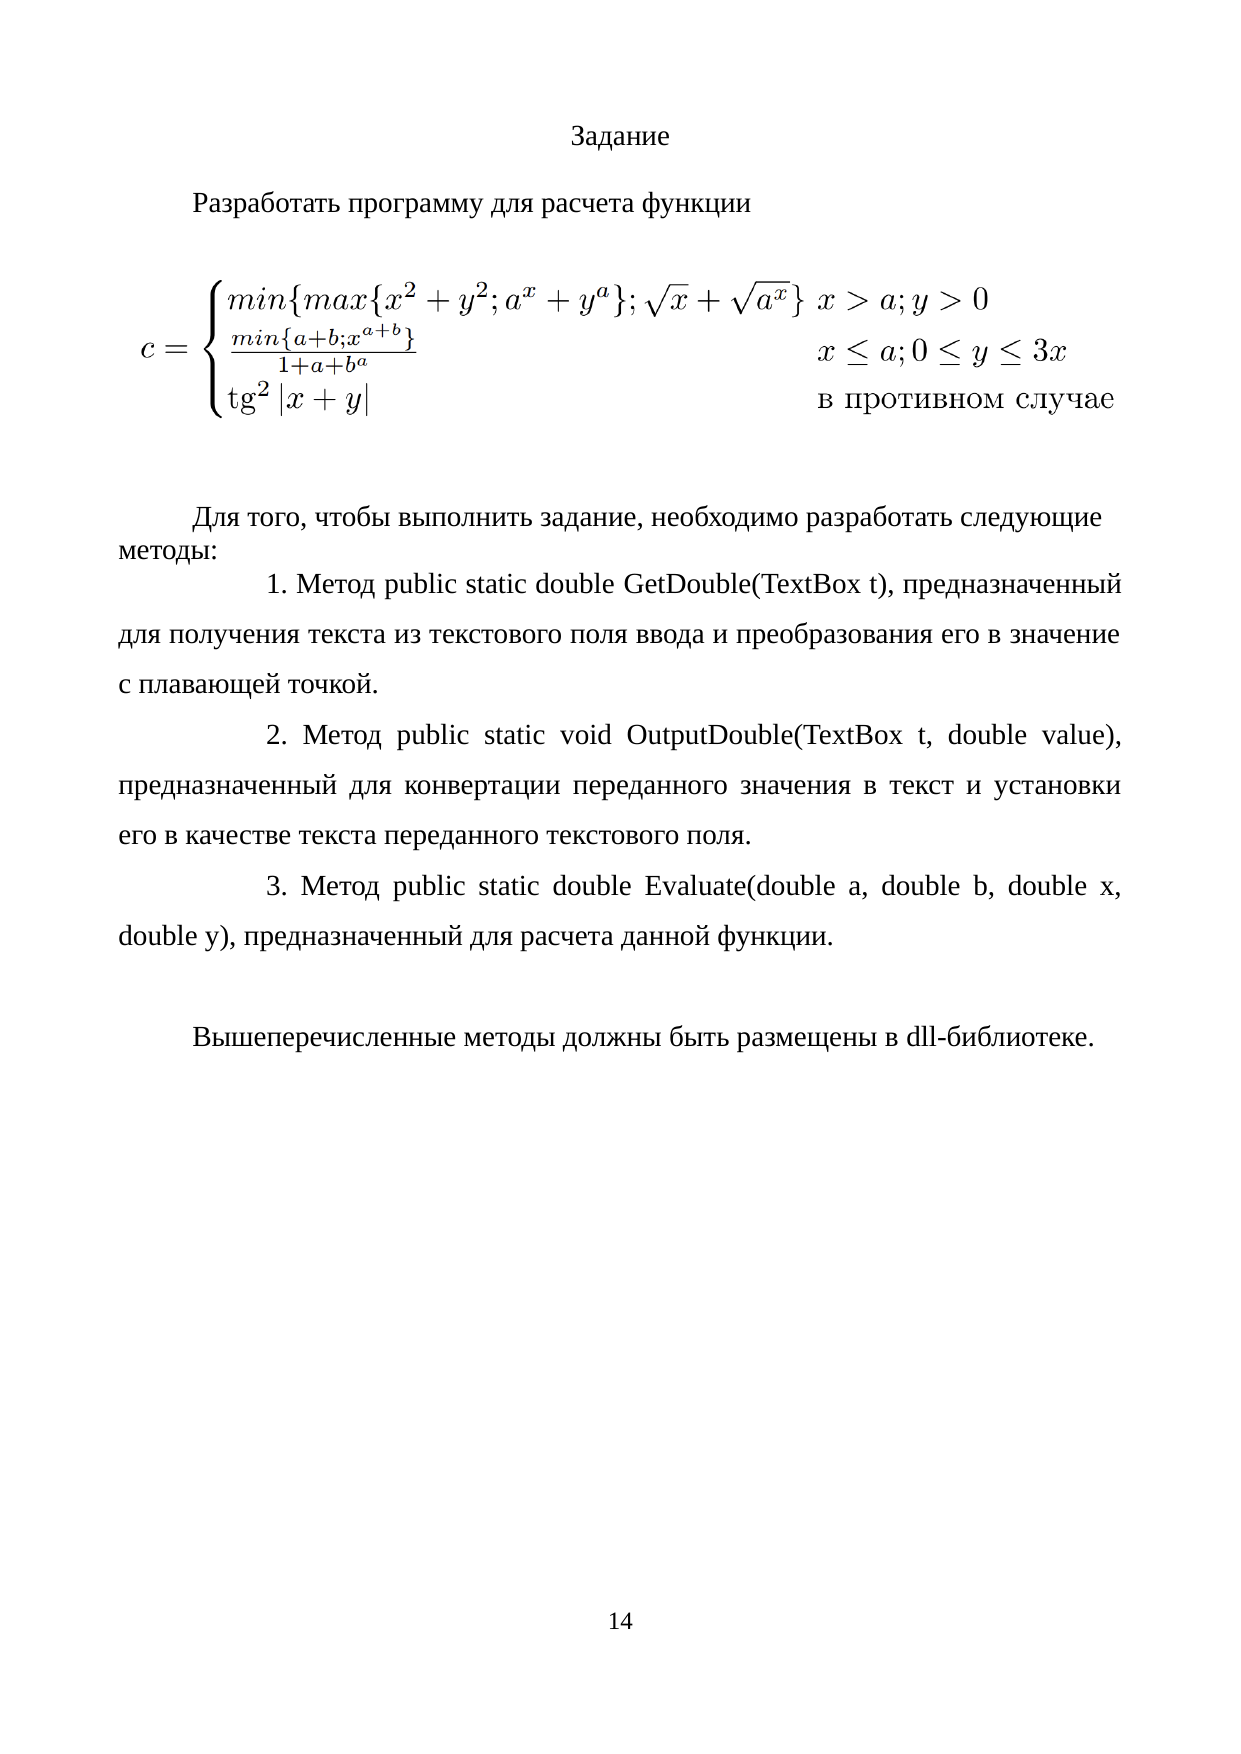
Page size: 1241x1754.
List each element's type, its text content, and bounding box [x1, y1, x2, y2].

text 1. Метод public static double GetDouble(TextBox t), предназначенный для получения текста из текстового поля ввода и преобразования его в значение с плавающей точкой. [118, 566, 1122, 700]
picture [118, 252, 1123, 432]
text Вышеперечисленные методы должны быть размещены в dll-библиотеке. [118, 1019, 1122, 1052]
text Для того, чтобы выполнить задание, необходимо разработать следующие методы: [118, 499, 1122, 566]
text 2. Метод public static void OutputDouble(TextBox t, double value), предназначенный для конвертации переданного значения в текст и установки его в качестве текста переданного текстового поля. [118, 717, 1122, 851]
text Разработать программу для расчета функции [118, 185, 1122, 219]
text 3. Метод public static double Evaluate(double a, double b, double x, double y), предназначенный для расчета данной функции. [118, 868, 1122, 952]
text Задание [118, 118, 1122, 152]
